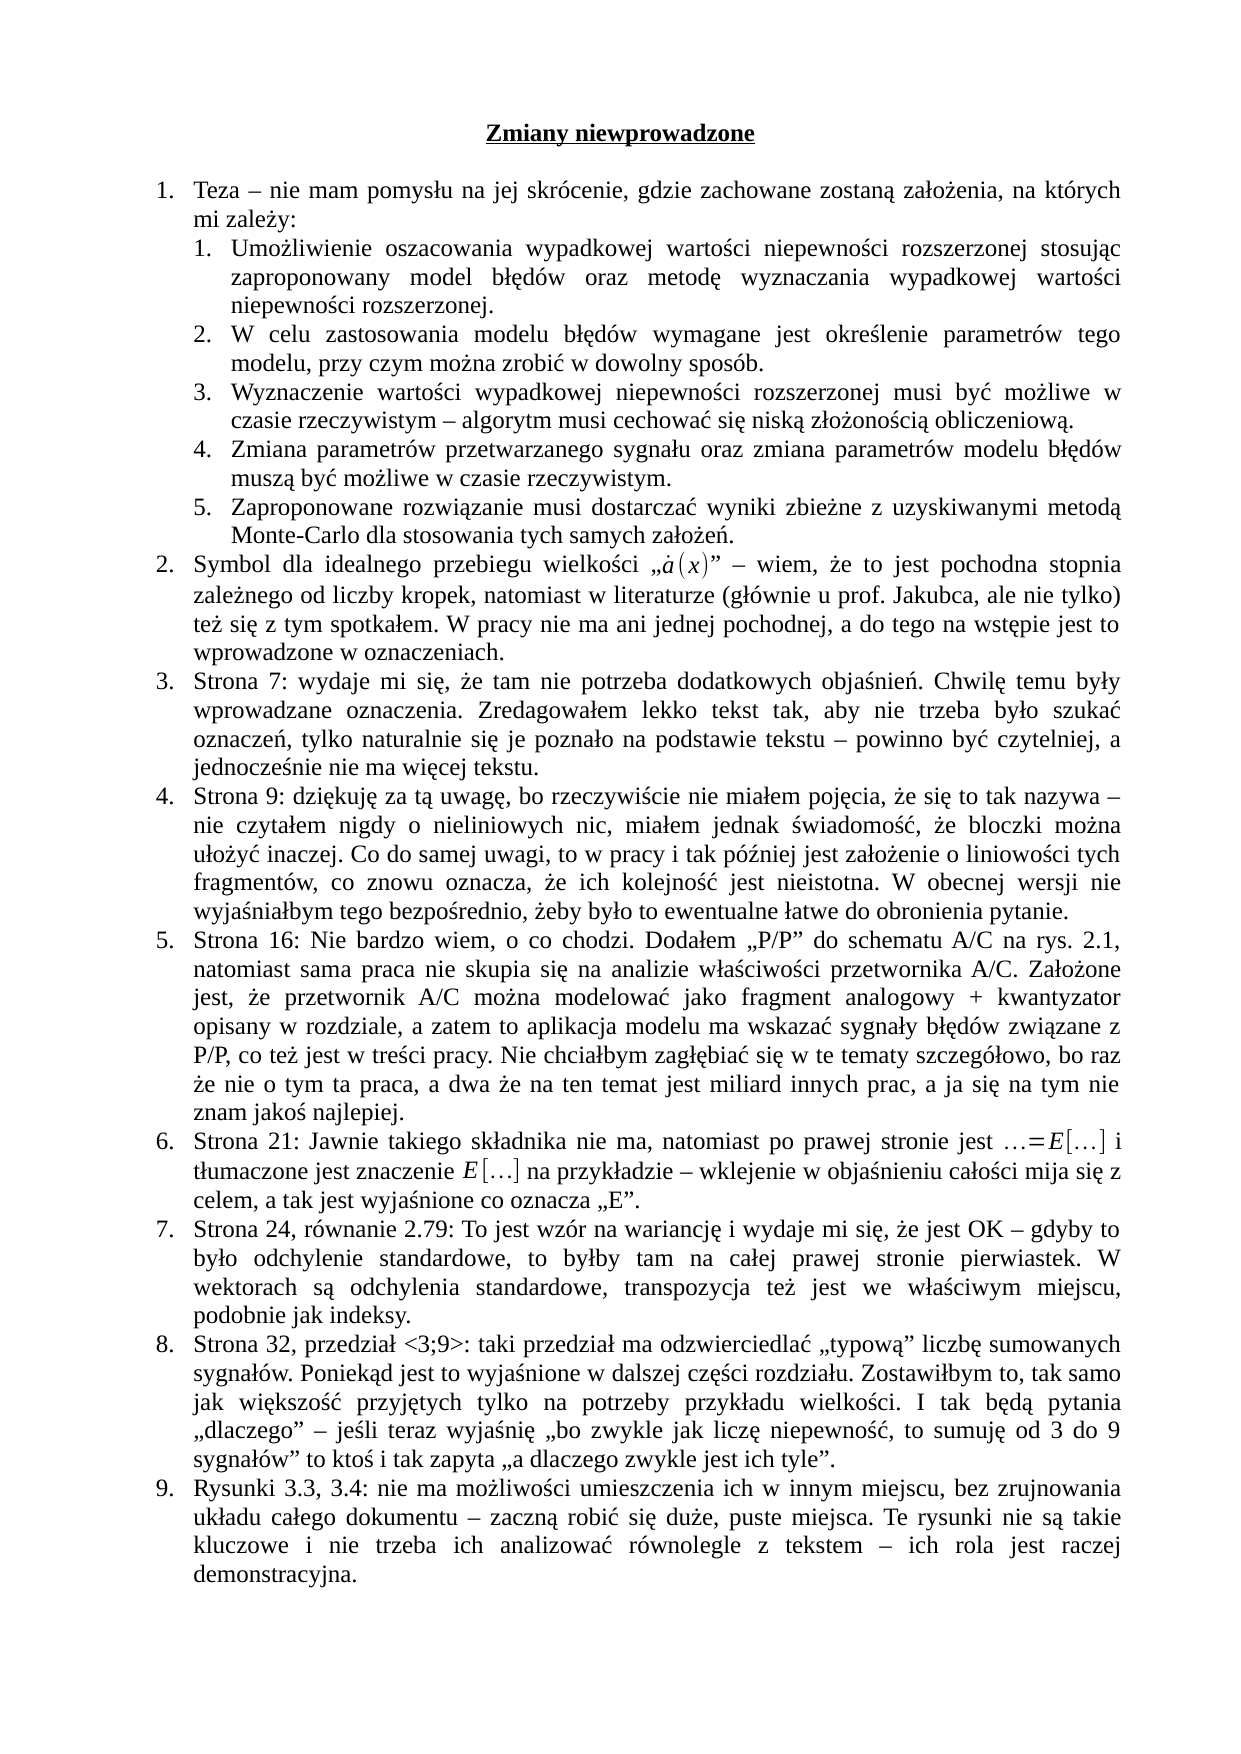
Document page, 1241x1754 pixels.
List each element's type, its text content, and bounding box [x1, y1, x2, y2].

list Wyznaczenie wartości wypadkowej niepewności rozszerzonej musi być możliwe w czasie rzeczywistym – algorytm musi cechować się niską złożonością obliczeniową. [193, 377, 1122, 434]
list Teza – nie mam pomysłu na jej skrócenie, gdzie zachowane zostaną założenia, na których mi zależy: [156, 176, 1122, 233]
list W celu zastosowania modelu błędów wymagane jest określenie parametrów tego modelu, przy czym można zrobić w dowolny sposób. [193, 319, 1122, 377]
list Strona 9: dziękuję za tą uwagę, bo rzeczywiście nie miałem pojęcia, że się to tak nazywa – nie czytałem nigdy o nieliniowych nic, miałem jednak świadomość, że bloczki można ułożyć inaczej. Co do samej uwagi, to w pracy i tak później jest założenie o liniowości tych fragmentów, co znowu oznacza, że ich kolejność jest nieistotna. W obecnej wersji nie wyjaśniałbym tego bezpośrednio, żeby było to ewentualne łatwe do obronienia pytanie. [156, 781, 1122, 925]
list Strona 7: wydaje mi się, że tam nie potrzeba dodatkowych objaśnień. Chwilę temu były wprowadzane oznaczenia. Zredagowałem lekko tekst tak, aby nie trzeba było szukać oznaczeń, tylko naturalnie się je poznało na podstawie tekstu – powinno być czytelniej, a jednocześnie nie ma więcej tekstu. [156, 666, 1122, 781]
list Zaproponowane rozwiązanie musi dostarczać wyniki zbieżne z uzyskiwanymi metodą Monte-Carlo dla stosowania tych samych założeń. [193, 492, 1122, 549]
text Zmiany niewprowadzone [118, 118, 1122, 147]
list Umożliwienie oszacowania wypadkowej wartości niepewności rozszerzonej stosując zaproponowany model błędów oraz metodę wyznaczania wypadkowej wartości niepewności rozszerzonej. [193, 233, 1122, 319]
list Symbol dla idealnego przebiegu wielkości „” – wiem, że to jest pochodna stopnia zależnego od liczby kropek, natomiast w literaturze (głównie u prof. Jakubca, ale nie tylko) też się z tym spotkałem. W pracy nie ma ani jednej pochodnej, a do tego na wstępie jest to wprowadzone w oznaczeniach. [156, 549, 1122, 666]
list Zmiana parametrów przetwarzanego sygnału oraz zmiana parametrów modelu błędów muszą być możliwe w czasie rzeczywistym. [193, 434, 1122, 492]
list Strona 24, równanie 2.79: To jest wzór na wariancję i wydaje mi się, że jest OK – gdyby to było odchylenie standardowe, to byłby tam na całej prawej stronie pierwiastek. W wektorach są odchylenia standardowe, transpozycja też jest we właściwym miejscu, podobnie jak indeksy. [156, 1214, 1122, 1329]
list Strona 32, przedział <3;9>: taki przedział ma odzwierciedlać „typową” liczbę sumowanych sygnałów. Poniekąd jest to wyjaśnione w dalszej części rozdziału. Zostawiłbym to, tak samo jak większość przyjętych tylko na potrzeby przykładu wielkości. I tak będą pytania „dlaczego” – jeśli teraz wyjaśnię „bo zwykle jak liczę niepewność, to sumuję od 3 do 9 sygnałów” to ktoś i tak zapyta „a dlaczego zwykle jest ich tyle”. [156, 1329, 1122, 1473]
list Rysunki 3.3, 3.4: nie ma możliwości umieszczenia ich w innym miejscu, bez zrujnowania układu całego dokumentu – zaczną robić się duże, puste miejsca. Te rysunki nie są takie kluczowe i nie trzeba ich analizować równolegle z tekstem – ich rola jest raczej demonstracyjna. [156, 1473, 1122, 1588]
list Strona 16: Nie bardzo wiem, o co chodzi. Dodałem „P/P” do schematu A/C na rys. 2.1, natomiast sama praca nie skupia się na analizie właściwości przetwornika A/C. Założone jest, że przetwornik A/C można modelować jako fragment analogowy + kwantyzator opisany w rozdziale, a zatem to aplikacja modelu ma wskazać sygnały błędów związane z P/P, co też jest w treści pracy. Nie chciałbym zagłębiać się w te tematy szczegółowo, bo raz że nie o tym ta praca, a dwa że na ten temat jest miliard innych prac, a ja się na tym nie znam jakoś najlepiej. [156, 925, 1122, 1126]
list Strona 21: Jawnie takiego składnika nie ma, natomiast po prawej stronie jest i tłumaczone jest znaczenie na przykładzie – wklejenie w objaśnieniu całości mija się z celem, a tak jest wyjaśnione co oznacza „E”. [156, 1126, 1122, 1214]
